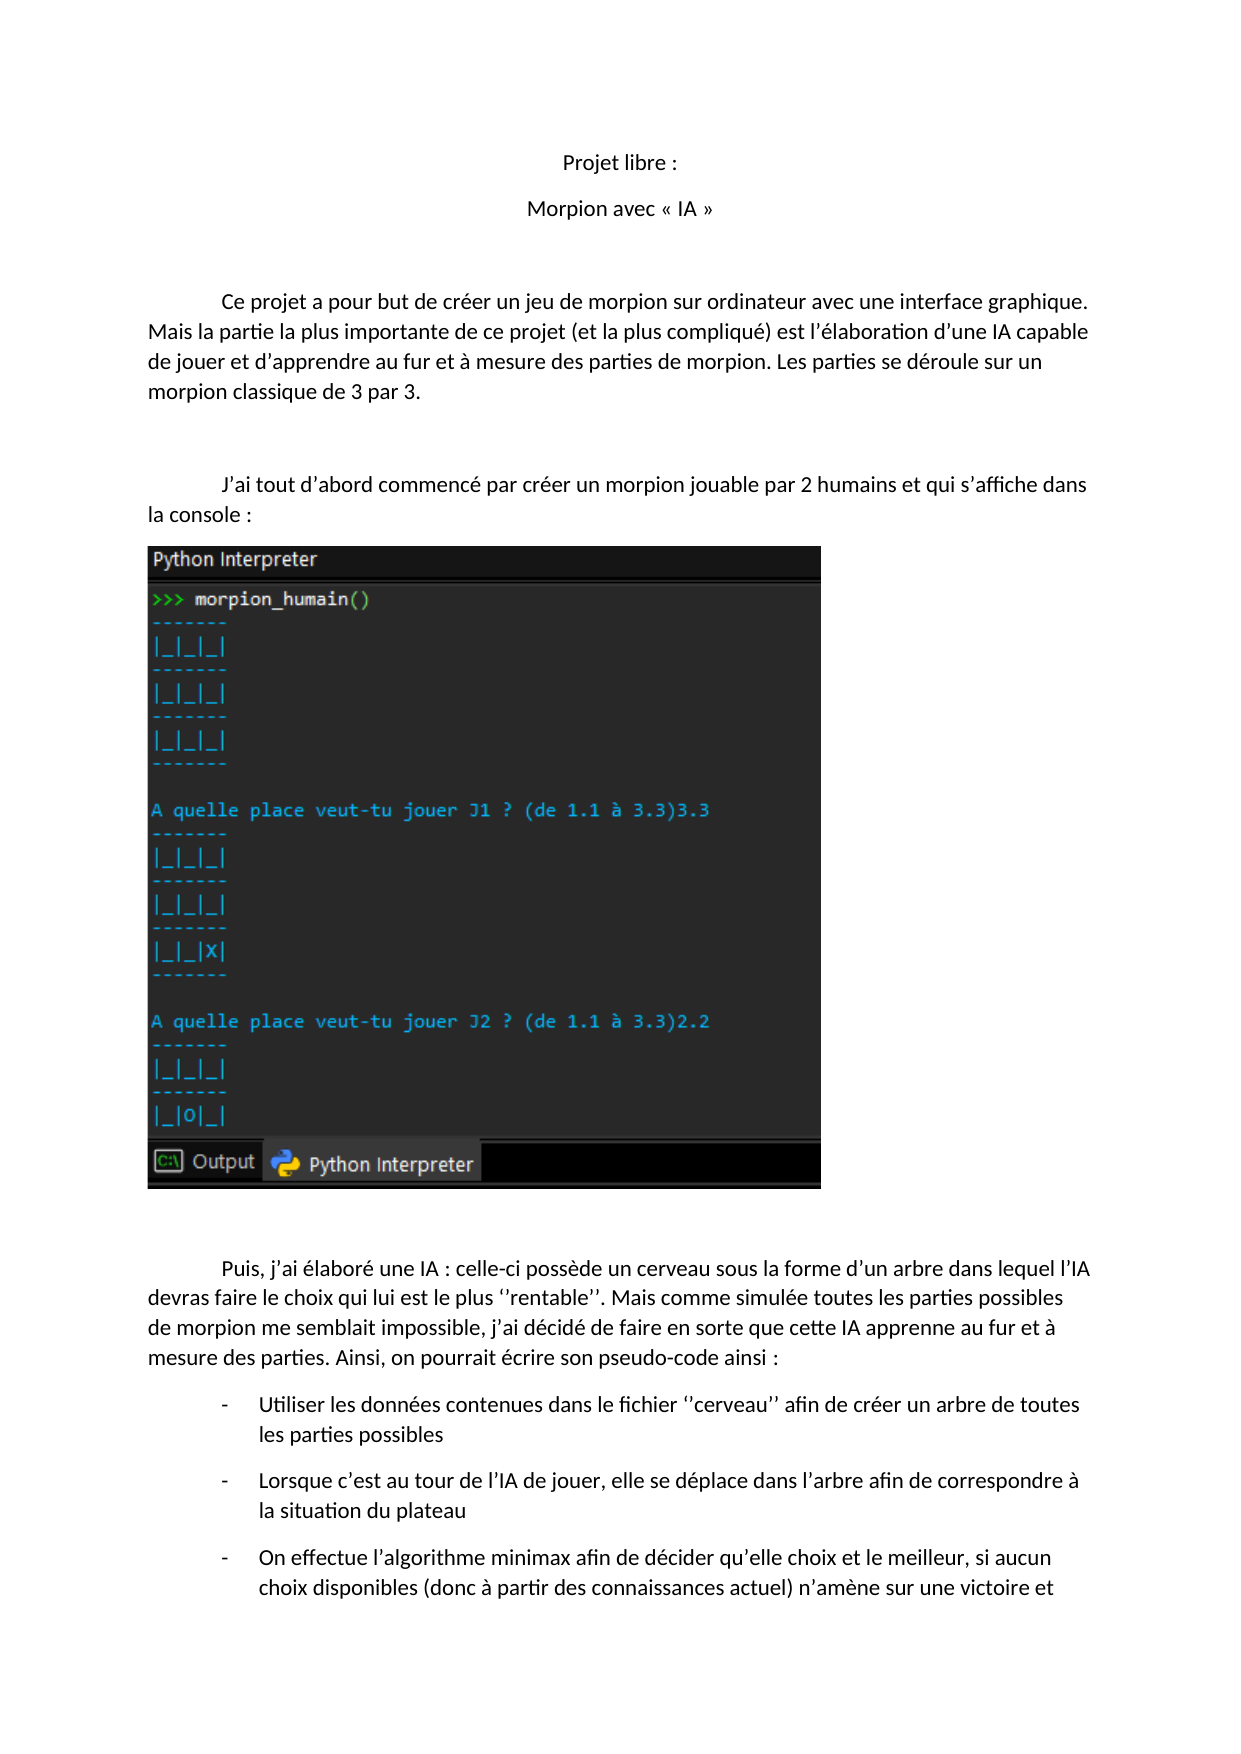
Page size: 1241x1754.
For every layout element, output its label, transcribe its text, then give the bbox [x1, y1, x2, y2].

text Ce projet a pour but de créer un jeu de morpion sur ordinateur avec une interface graphique. Mais la partie la plus importante de ce projet (et la plus compliqué) est l’élaboration d’une IA capable de jouer et d’apprendre au fur et à mesure des parties de morpion. Les parties se déroule sur un morpion classique de 3 par 3. [148, 287, 1093, 405]
text Projet libre : [148, 148, 1093, 176]
text J’ai tout d’abord commencé par créer un morpion jouable par 2 humains et qui s’affiche dans la console : [148, 470, 1093, 528]
list Utiliser les données contenues dans le fichier ‘’cerveau’’ afin de créer un arbre de toutes les parties possibles [221, 1390, 1093, 1448]
list On effectue l’algorithme minimax afin de décider qu’elle choix et le meilleur, si aucun choix disponibles (donc à partir des connaissances actuel) n’amène sur une victoire et [221, 1543, 1093, 1601]
text Morpion avec « IA » [148, 194, 1093, 222]
text Puis, j’ai élaboré une IA : celle-ci possède un cerveau sous la forme d’un arbre dans lequel l’IA devras faire le choix qui lui est le plus ‘’rentable’’. Mais comme simulée toutes les parties possibles de morpion me semblait impossible, j’ai décidé de faire en sorte que cette IA apprenne au fur et à mesure des parties. Ainsi, on pourrait écrire son pseudo-code ainsi : [148, 1254, 1093, 1371]
list Lorsque c’est au tour de l’IA de jouer, elle se déplace dans l’arbre afin de correspondre à la situation du plateau [221, 1466, 1093, 1524]
